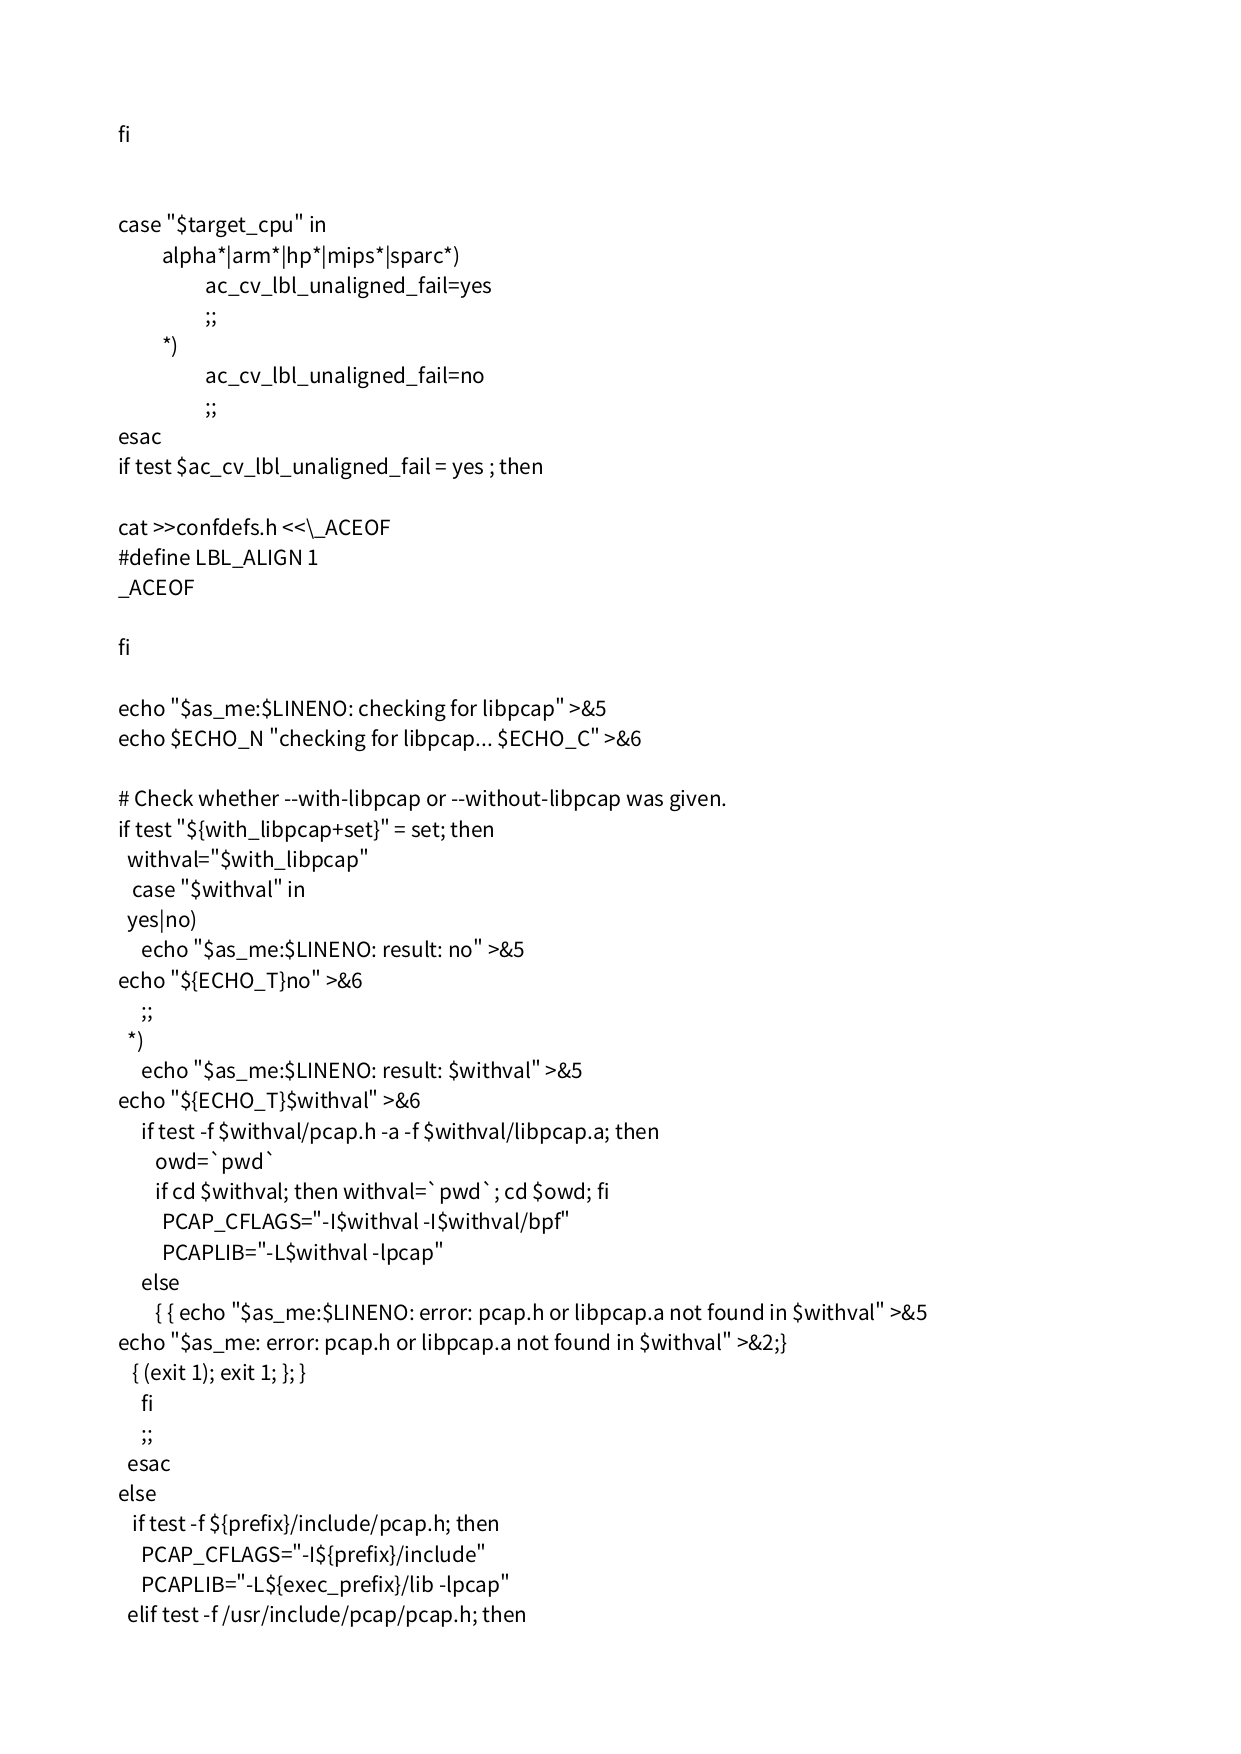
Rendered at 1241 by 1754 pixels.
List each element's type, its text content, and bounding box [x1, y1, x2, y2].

text # Check whether --with-libpcap or --without-libpcap was given. [118, 783, 1122, 813]
text #define LBL_ALIGN 1 [118, 541, 1122, 571]
text if cd $withval; then withval=`pwd`; cd $owd; fi [118, 1175, 1122, 1206]
text yes|no) [118, 903, 1122, 934]
text ;; [118, 1417, 1122, 1447]
text *) [118, 1024, 1122, 1054]
text { { echo "$as_me:$LINENO: error: pcap.h or libpcap.a not found in $withval" >&5 [118, 1296, 1122, 1326]
text ac_cv_lbl_unaligned_fail=yes [118, 269, 1122, 299]
text owd=`pwd` [118, 1145, 1122, 1175]
text echo "$as_me:$LINENO: checking for libpcap" >&5 [118, 692, 1122, 722]
text case "$target_cpu" in [118, 209, 1122, 239]
text case "$withval" in [118, 873, 1122, 903]
text echo "$as_me: error: pcap.h or libpcap.a not found in $withval" >&2;} [118, 1326, 1122, 1357]
text cat >>confdefs.h <<\_ACEOF [118, 511, 1122, 541]
text echo "${ECHO_T}no" >&6 [118, 964, 1122, 994]
text PCAP_CFLAGS="-I${prefix}/include" [118, 1538, 1122, 1568]
text fi [118, 632, 1122, 662]
text if test $ac_cv_lbl_unaligned_fail = yes ; then [118, 450, 1122, 481]
text PCAP_CFLAGS="-I$withval -I$withval/bpf" [118, 1206, 1122, 1236]
text ac_cv_lbl_unaligned_fail=no [118, 360, 1122, 390]
text echo "$as_me:$LINENO: result: $withval" >&5 [118, 1054, 1122, 1085]
text *) [118, 329, 1122, 360]
text if test -f $withval/pcap.h -a -f $withval/libpcap.a; then [118, 1115, 1122, 1145]
text _ACEOF [118, 571, 1122, 601]
text { (exit 1); exit 1; }; } [118, 1357, 1122, 1387]
text withval="$with_libpcap" [118, 843, 1122, 873]
text echo "$as_me:$LINENO: result: no" >&5 [118, 934, 1122, 964]
text esac [118, 1447, 1122, 1477]
text echo "${ECHO_T}$withval" >&6 [118, 1085, 1122, 1115]
text if test "${with_libpcap+set}" = set; then [118, 813, 1122, 843]
text ;; [118, 390, 1122, 420]
text fi [118, 1387, 1122, 1417]
text else [118, 1266, 1122, 1296]
text if test -f ${prefix}/include/pcap.h; then [118, 1508, 1122, 1538]
text alpha*|arm*|hp*|mips*|sparc*) [118, 239, 1122, 269]
text echo $ECHO_N "checking for libpcap... $ECHO_C" >&6 [118, 722, 1122, 752]
text PCAPLIB="-L${exec_prefix}/lib -lpcap" [118, 1568, 1122, 1598]
text else [118, 1477, 1122, 1508]
text esac [118, 420, 1122, 450]
text fi [118, 118, 1122, 148]
text ;; [118, 299, 1122, 329]
text elif test -f /usr/include/pcap/pcap.h; then [118, 1598, 1122, 1628]
text ;; [118, 994, 1122, 1024]
text PCAPLIB="-L$withval -lpcap" [118, 1236, 1122, 1266]
